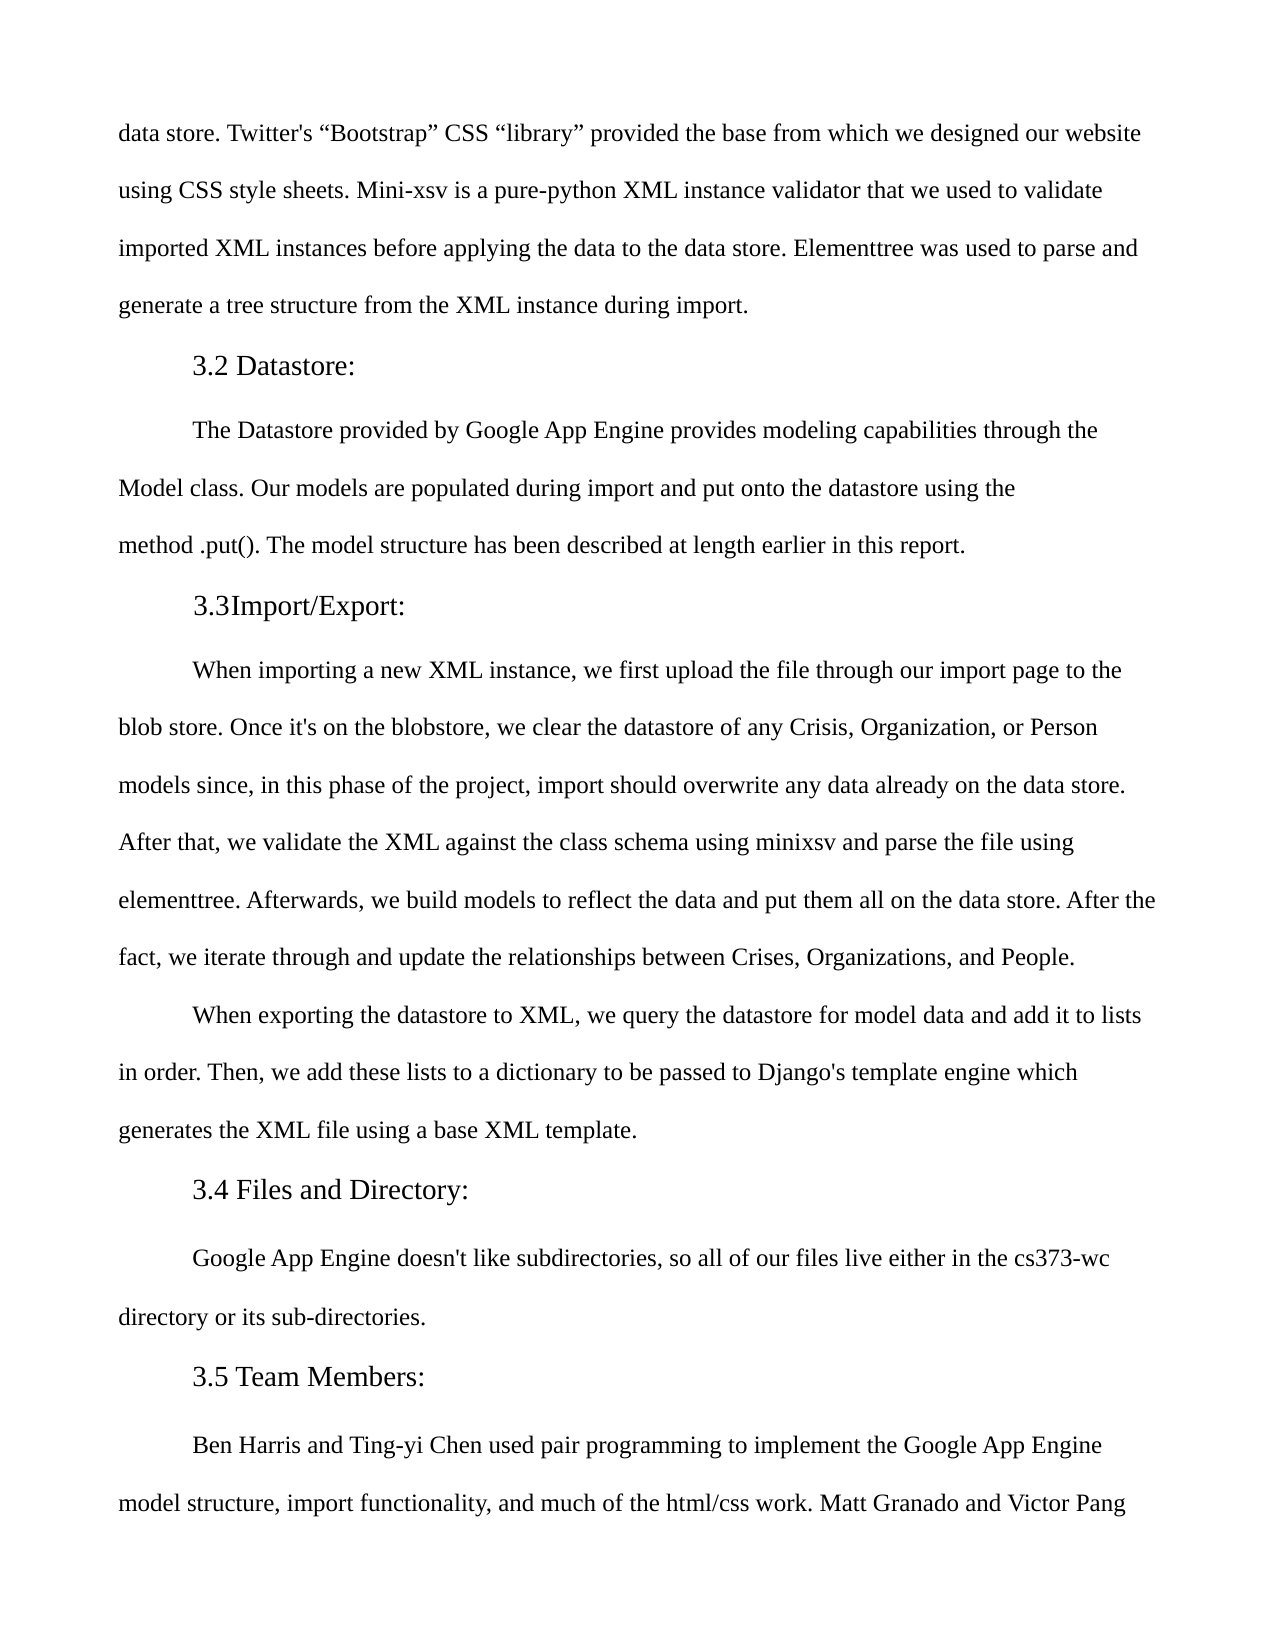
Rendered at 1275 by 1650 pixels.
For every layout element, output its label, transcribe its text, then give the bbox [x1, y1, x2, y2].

text data store. Twitter's “Bootstrap” CSS “library” provided the base from which we designed our website using CSS style sheets. Mini-xsv is a pure-python XML instance validator that we used to validate imported XML instances before applying the data to the data store. Elementtree was used to parse and generate a tree structure from the XML instance during import. [118, 118, 1157, 319]
text Google App Engine doesn't like subdirectories, so all of our files live either in the cs373-wc directory or its sub-directories. [118, 1239, 1157, 1330]
list Import/Export: [193, 588, 1157, 621]
text 3.5 Team Members: [118, 1359, 1157, 1393]
text Ben Harris and Ting-yi Chen used pair programming to implement the Google App Engine model structure, import functionality, and much of the html/css work. Matt Granado and Victor Pang [118, 1426, 1157, 1517]
text When importing a new XML instance, we first upload the file through our import page to the blob store. Once it's on the blobstore, we clear the datastore of any Crisis, Organization, or Person models since, in this phase of the project, import should overwrite any data already on the data store. After that, we validate the XML against the class schema using minixsv and parse the file using elementtree. Afterwards, we build models to reflect the data and put them all on the data store. After the fact, we iterate through and update the relationships between Crises, Organizations, and People. [118, 655, 1157, 971]
text 3.2 Datastore: [118, 348, 1157, 382]
text 3.4 Files and Directory: [118, 1172, 1157, 1206]
text The Datastore provided by Google App Engine provides modeling capabilities through the Model class. Our models are populated during import and put onto the datastore using the method .put(). The model structure has been described at length earlier in this report. [118, 415, 1157, 559]
text When exporting the datastore to XML, we query the datastore for model data and add it to lists in order. Then, we add these lists to a dictionary to be passed to Django's template engine which generates the XML file using a base XML template. [118, 1000, 1157, 1143]
